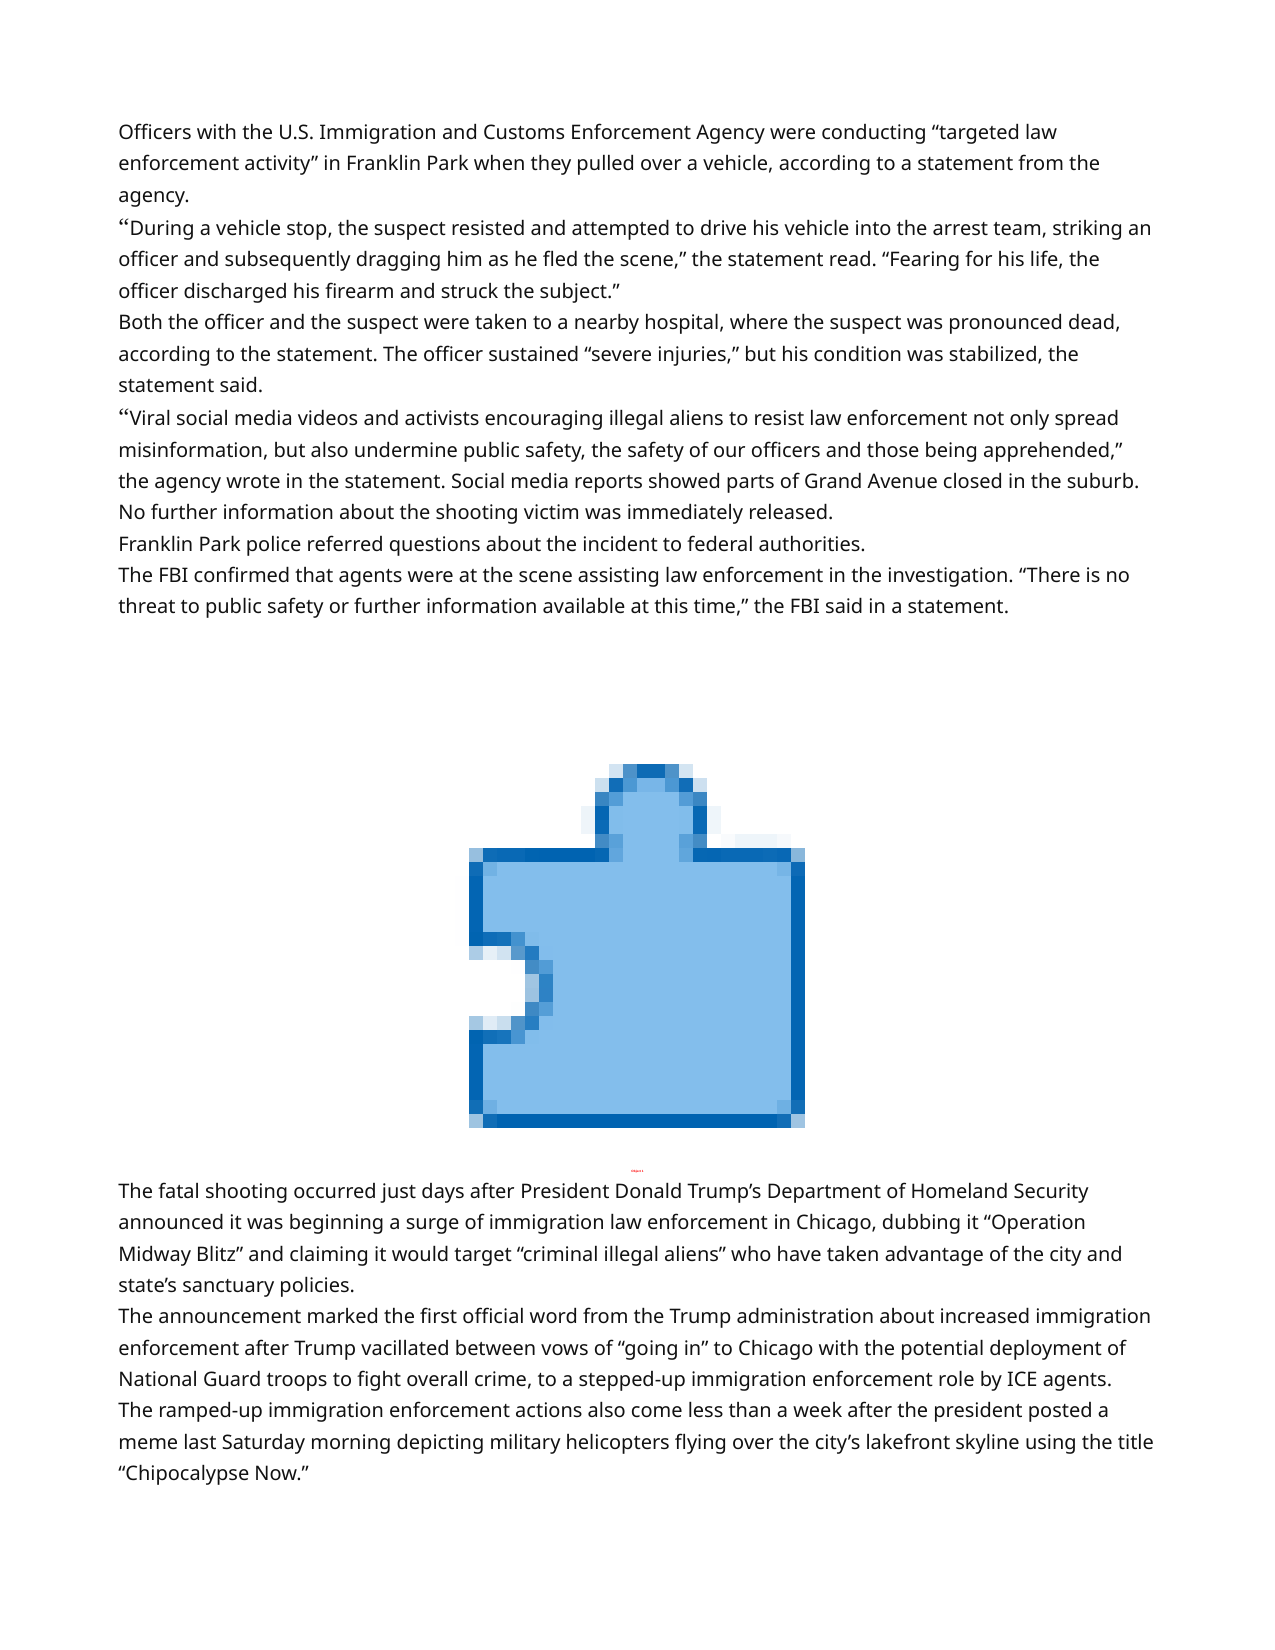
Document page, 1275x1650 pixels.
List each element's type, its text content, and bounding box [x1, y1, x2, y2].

text No further information about the shooting victim was immediately released. [118, 498, 1157, 526]
text The announcement marked the first official word from the Trump administration about increased immigration enforcement after Trump vacillated between vows of “going in” to Chicago with the potential deployment of National Guard troops to fight overall crime, to a stepped-up immigration enforcement role by ICE agents. [118, 1302, 1157, 1392]
text Franklin Park police referred questions about the incident to federal authorities. [118, 530, 1157, 557]
text The fatal shooting occurred just days after President Donald Trump’s Department of Homeland Security announced it was beginning a surge of immigration law enforcement in Chicago, dubbing it “Operation Midway Blitz” and claiming it would target “criminal illegal aliens” who have taken advantage of the city and state’s sanctuary policies. [118, 1177, 1157, 1298]
text Officers with the U.S. Immigration and Customs Enforcement Agency were conducting “targeted law enforcement activity” in Franklin Park when they pulled over a vehicle, according to a statement from the agency. [118, 118, 1157, 208]
text The FBI confirmed that agents were at the scene assisting law enforcement in the investigation. “There is no threat to public safety or further information available at this time,” the FBI said in a statement. [118, 561, 1157, 620]
text “Viral social media videos and activists encouraging illegal aliens to resist law enforcement not only spread misinformation, but also undermine public safety, the safety of our officers and those being apprehended,” the agency wrote in the statement. Social media reports showed parts of Grand Avenue closed in the suburb. [118, 402, 1157, 494]
text “During a vehicle stop, the suspect resisted and attempted to drive his vehicle into the arrest team, striking an officer and subsequently dragging him as he fled the scene,” the statement read. “Fearing for his life, the officer discharged his firearm and struck the subject.” [118, 212, 1157, 304]
text The ramped-up immigration enforcement actions also come less than a week after the president posted a meme last Saturday morning depicting military helicopters flying over the city’s lakefront skyline using the title “Chipocalypse Now.” [118, 1397, 1157, 1487]
text Both the officer and the suspect were taken to a nearby hospital, where the suspect was pronounced dead, according to the statement. The officer sustained “severe injuries,” but his condition was stabilized, the statement said. [118, 308, 1157, 398]
